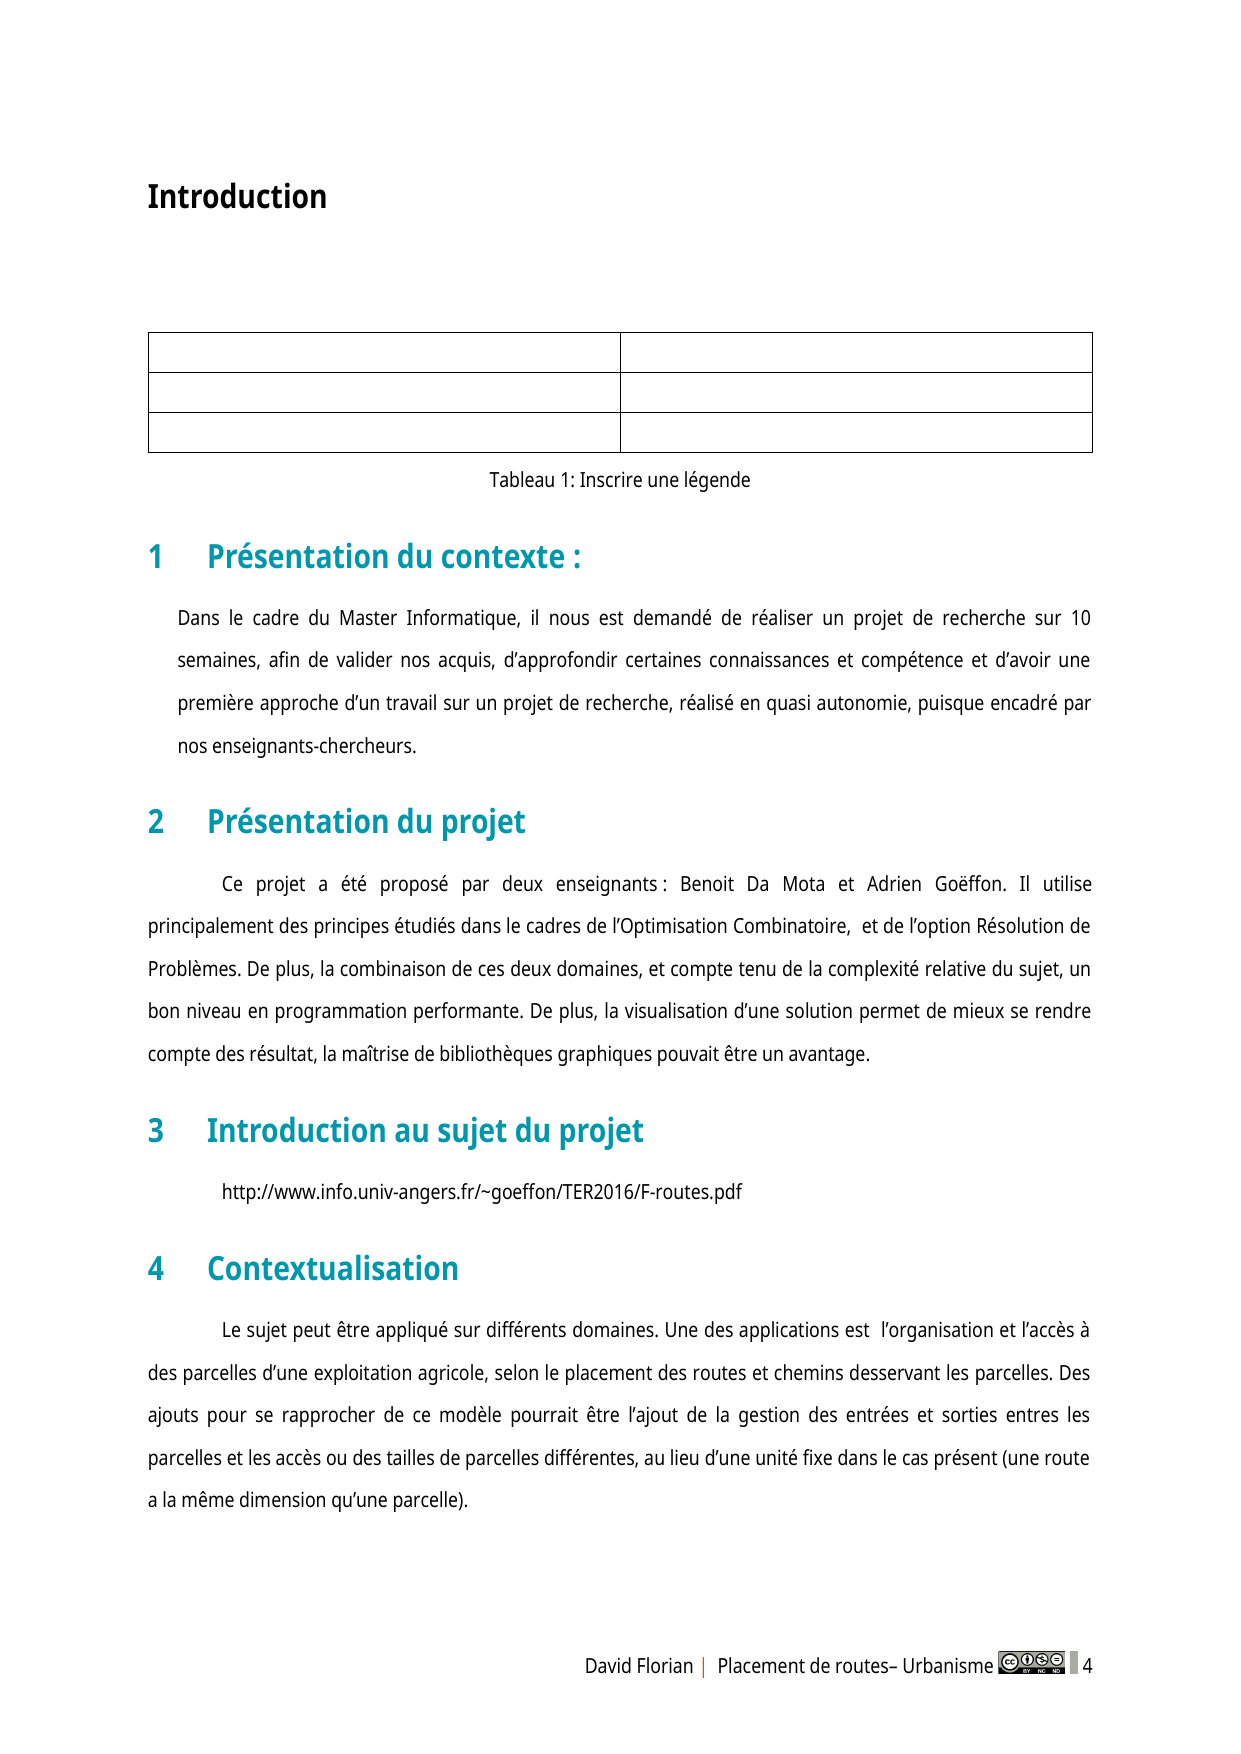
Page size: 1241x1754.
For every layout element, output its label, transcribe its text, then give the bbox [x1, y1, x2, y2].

text Ce projet a été proposé par deux enseignants : Benoit Da Mota et Adrien Goëffon. Il utilise principalement des principes étudiés dans le cadres de l’Optimisation Combinatoire, et de l’option Résolution de Problèmes. De plus, la combinaison de ces deux domaines, et compte tenu de la complexité relative du sujet, un bon niveau en programmation performante. De plus, la visualisation d’une solution permet de mieux se rendre compte des résultat, la maîtrise de bibliothèques graphiques pouvait être un avantage. [148, 869, 1092, 1068]
text http://www.info.univ-angers.fr/~goeffon/TER2016/F-routes.pdf [148, 1177, 1092, 1206]
subtitle Introduction [148, 173, 1092, 218]
text Le sujet peut être appliqué sur différents domaines. Une des applications est l’organisation et l’accès à des parcelles d’une exploitation agricole, selon le placement des routes et chemins desservant les parcelles. Des ajouts pour se rapprocher de ce modèle pourrait être l’ajout de la gestion des entrées et sorties entres les parcelles et les accès ou des tailles de parcelles différentes, au lieu d’une unité fixe dans le cas présent (une route a la même dimension qu’une parcelle). [148, 1315, 1092, 1514]
table_cell [621, 373, 1092, 412]
table_cell [149, 413, 620, 452]
subtitle Présentation du projet [148, 798, 1092, 844]
picture [998, 1651, 1065, 1674]
table_cell [621, 413, 1092, 452]
table_header [621, 333, 1092, 372]
picture [1069, 1651, 1078, 1674]
text Tableau 1: Inscrire une légende [148, 465, 1092, 493]
subtitle Contextualisation [148, 1245, 1092, 1290]
table_header [149, 333, 620, 372]
list Dans le cadre du Master Informatique, il nous est demandé de réaliser un projet de recherche sur 10 semaines, afin de valider nos acquis, d’approfondir certaines connaissances et compétence et d’avoir une première approche d’un travail sur un projet de recherche, réalisé en quasi autonomie, puisque encadré par nos enseignants-chercheurs. [148, 603, 1092, 759]
subtitle Présentation du contexte : [148, 532, 1092, 578]
subtitle Introduction au sujet du projet [148, 1107, 1092, 1152]
table_cell [149, 373, 620, 412]
